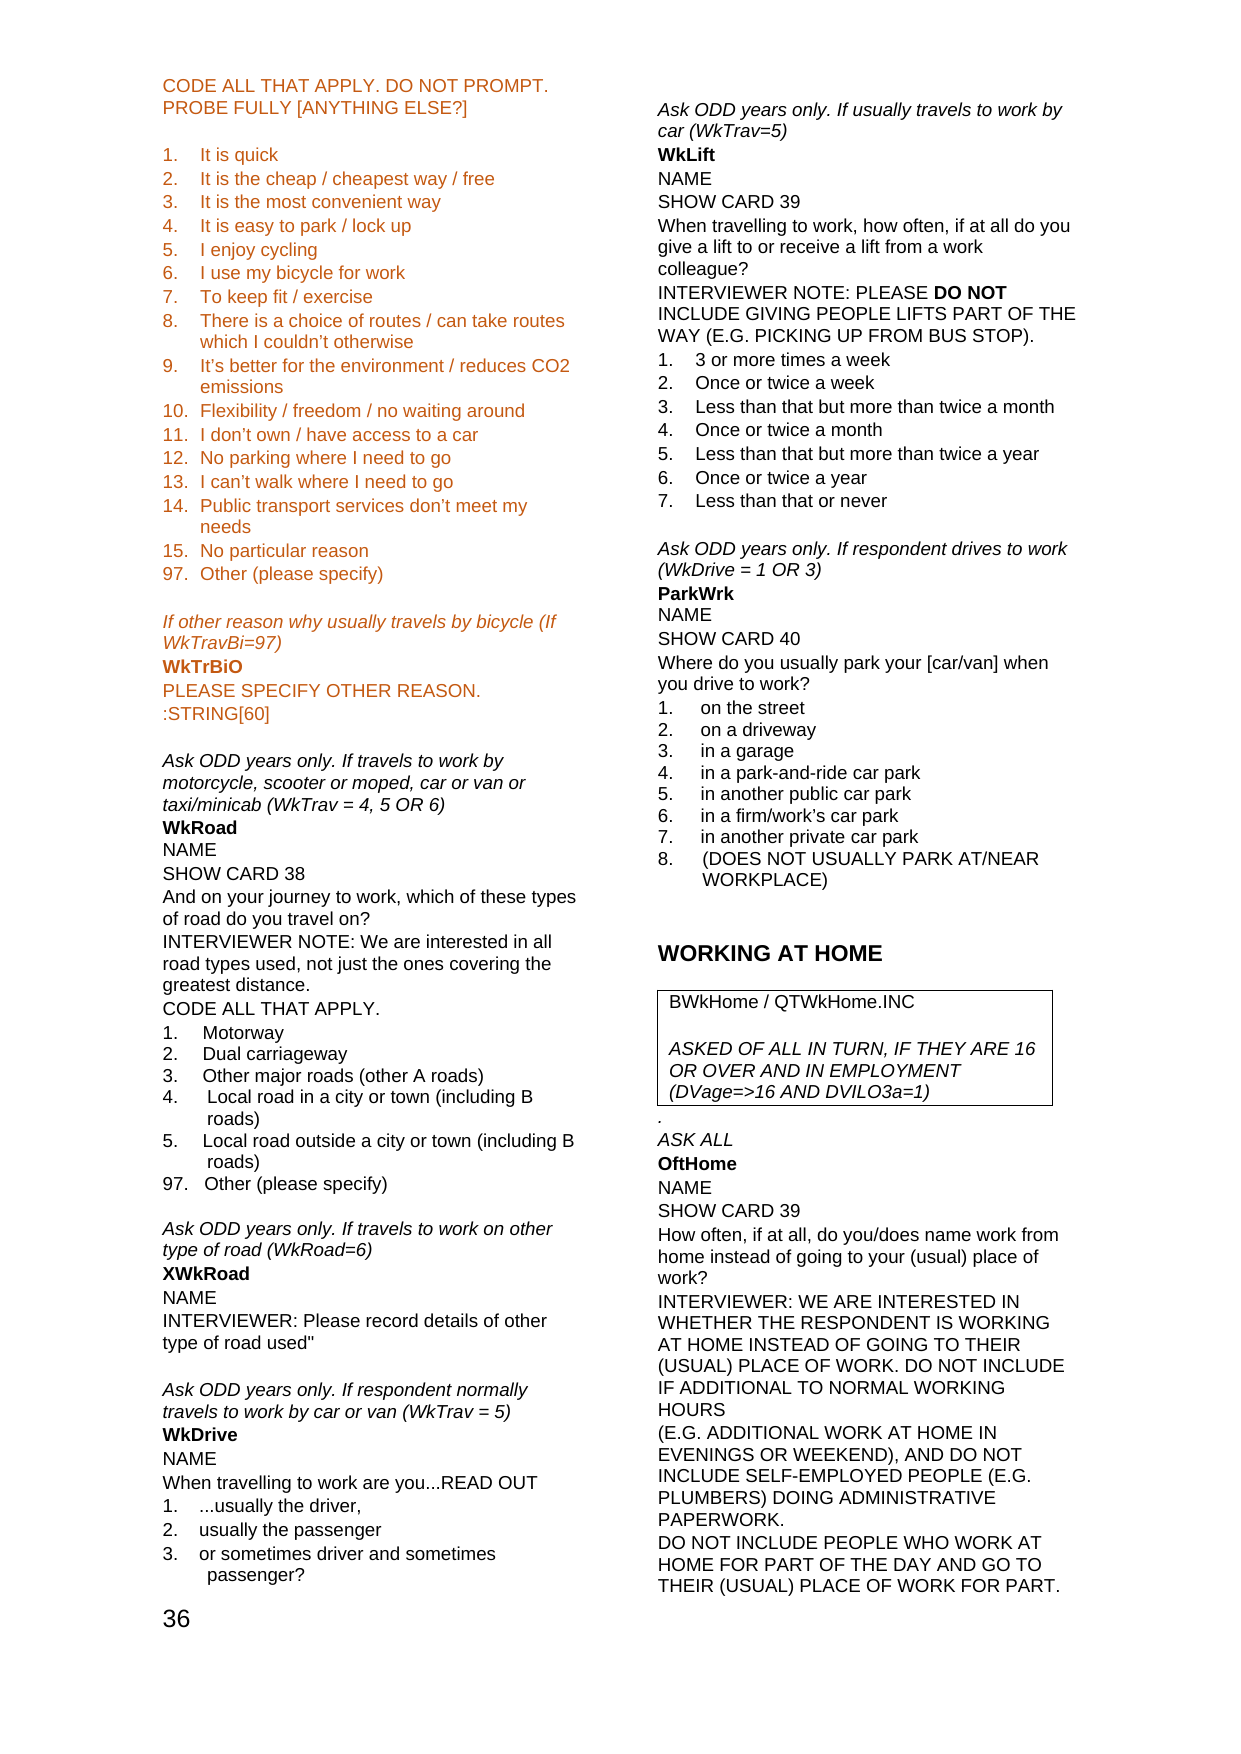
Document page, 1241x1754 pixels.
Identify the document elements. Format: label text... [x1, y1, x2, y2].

list It’s better for the environment / reduces CO2 emissions [162, 354, 583, 398]
list Less than that but more than twice a month [658, 396, 1078, 417]
text When travelling to work, how often, if at all do you give a lift to or receive a lift from a work colleague? [658, 215, 1078, 279]
text INTERVIEWER NOTE: We are interested in all road types used, not just the ones covering the greatest distance. [162, 931, 583, 996]
text NAME [162, 1448, 583, 1469]
text 2. usually the passenger [162, 1519, 583, 1540]
text OftHome [658, 1153, 1078, 1174]
text When travelling to work are you...READ OUT [162, 1472, 583, 1493]
list in a garage [658, 740, 1078, 761]
list It is quick [162, 144, 583, 165]
text WkTrBiO [162, 656, 583, 677]
text If other reason why usually travels by bicycle (If WkTravBi=97) [162, 611, 583, 654]
list I can’t walk where I need to go [162, 471, 583, 492]
list in a park-and-ride car park [658, 761, 1078, 783]
text . [658, 1106, 1078, 1127]
list Flexibility / freedom / no waiting around [162, 400, 583, 421]
list Motorway [162, 1022, 583, 1043]
text INTERVIEWER NOTE: PLEASE DO NOT INCLUDE GIVING PEOPLE LIFTS PART OF THE WAY (E.G. PICKING UP FROM BUS STOP). [658, 282, 1078, 346]
list It is the most convenient way [162, 191, 583, 213]
text WkDrive [162, 1424, 583, 1446]
text 3. or sometimes driver and sometimes passenger? [162, 1542, 583, 1586]
text WkLift [658, 144, 1078, 165]
list I don’t own / have access to a car [162, 423, 583, 445]
text INTERVIEWER: WE ARE INTERESTED IN WHETHER THE RESPONDENT IS WORKING AT HOME INSTEAD OF GOING TO THEIR (USUAL) PLACE OF WORK. DO NOT INCLUDE IF ADDITIONAL TO NORMAL WORKING HOURS [658, 1291, 1078, 1420]
text SHOW CARD 39 [658, 1200, 1078, 1222]
text 1. ...usually the driver, [162, 1495, 583, 1517]
text (E.G. ADDITIONAL WORK AT HOME IN EVENINGS OR WEEKEND), AND DO NOT INCLUDE SELF-EMPLOYED PEOPLE (E.G. PLUMBERS) DOING ADMINISTRATIVE PAPERWORK. [658, 1422, 1078, 1530]
text ASK ALL [658, 1129, 1078, 1151]
text INTERVIEWER: Please record details of other type of road used" [162, 1310, 583, 1353]
text How often, if at all, do you/does name work from home instead of going to your (usual) place of work? [658, 1224, 1078, 1288]
list I use my bicycle for work [162, 262, 583, 284]
list To keep fit / exercise [162, 286, 583, 307]
text Ask ODD years only. If usually travels to work by car (WkTrav=5) [658, 99, 1078, 142]
text NAME [658, 604, 1078, 626]
list on a driveway [658, 718, 1078, 740]
text And on your journey to work, which of these types of road do you travel on? [162, 886, 583, 929]
text CODE ALL THAT APPLY. DO NOT PROMPT. PROBE FULLY [ANYTHING ELSE?] [162, 75, 583, 118]
text Ask ODD years only. If travels to work on other type of road (WkRoad=6) [162, 1218, 583, 1261]
text NAME [658, 1177, 1078, 1198]
list Once or twice a week [658, 372, 1078, 393]
list I enjoy cycling [162, 238, 583, 260]
text Ask ODD years only. If respondent normally travels to work by car or van (WkTrav = 5) [162, 1379, 583, 1422]
table_header BWkHome / QTWkHome.INC ASKED OF ALL IN TURN, IF THEY ARE 16 OR OVER AND IN EMPLOYMENT (DVage=>16 AND DVILO3a=1) [658, 991, 1052, 1104]
list Local road in a city or town (including B roads) [162, 1086, 583, 1129]
text WkRoad [162, 817, 583, 839]
text Ask ODD years only. If respondent drives to work (WkDrive = 1 OR 3) [658, 537, 1078, 581]
text 97. Other (please specify) [162, 1172, 583, 1194]
list in another public car park [658, 783, 1078, 804]
text XWkRoad [162, 1263, 583, 1284]
text :STRING[60] [162, 703, 583, 724]
text ParkWrk [658, 583, 1078, 604]
text Where do you usually park your [car/van] when you drive to work? [658, 652, 1078, 695]
list Once or twice a year [658, 467, 1078, 488]
text PLEASE SPECIFY OTHER REASON. [162, 679, 583, 701]
list Other (please specify) [162, 563, 583, 585]
text Ask ODD years only. If travels to work by motorcycle, scooter or moped, car or van or taxi/minicab (WkTrav = 4, 5 OR 6) [162, 750, 583, 815]
list No parking where I need to go [162, 447, 583, 469]
text CODE ALL THAT APPLY. [162, 998, 583, 1019]
list It is easy to park / lock up [162, 215, 583, 236]
list Local road outside a city or town (including B roads) [162, 1129, 583, 1172]
list Public transport services don’t meet my needs [162, 494, 583, 537]
subtitle WORKING AT HOME [658, 939, 1078, 966]
list (DOES NOT USUALLY PARK AT/NEAR WORKPLACE) [658, 848, 1078, 891]
text SHOW CARD 40 [658, 628, 1078, 649]
list in another private car park [658, 826, 1078, 848]
list 3 or more times a week [658, 348, 1078, 370]
text NAME [162, 1287, 583, 1308]
text NAME [162, 839, 583, 860]
text DO NOT INCLUDE PEOPLE WHO WORK AT HOME FOR PART OF THE DAY AND GO TO THEIR (USUAL) PLACE OF WORK FOR PART. [658, 1532, 1078, 1597]
list Once or twice a month [658, 419, 1078, 441]
list Less than that or never [658, 490, 1078, 512]
list There is a choice of routes / can take routes which I couldn’t otherwise [162, 309, 583, 352]
text SHOW CARD 39 [658, 191, 1078, 213]
list on the street [658, 697, 1078, 718]
text SHOW CARD 38 [162, 862, 583, 884]
text NAME [658, 167, 1078, 189]
list No particular reason [162, 539, 583, 561]
list It is the cheap / cheapest way / free [162, 167, 583, 189]
list Other major roads (other A roads) [162, 1065, 583, 1086]
list Dual carriageway [162, 1043, 583, 1065]
list in a firm/work’s car park [658, 804, 1078, 826]
list Less than that but more than twice a year [658, 443, 1078, 464]
